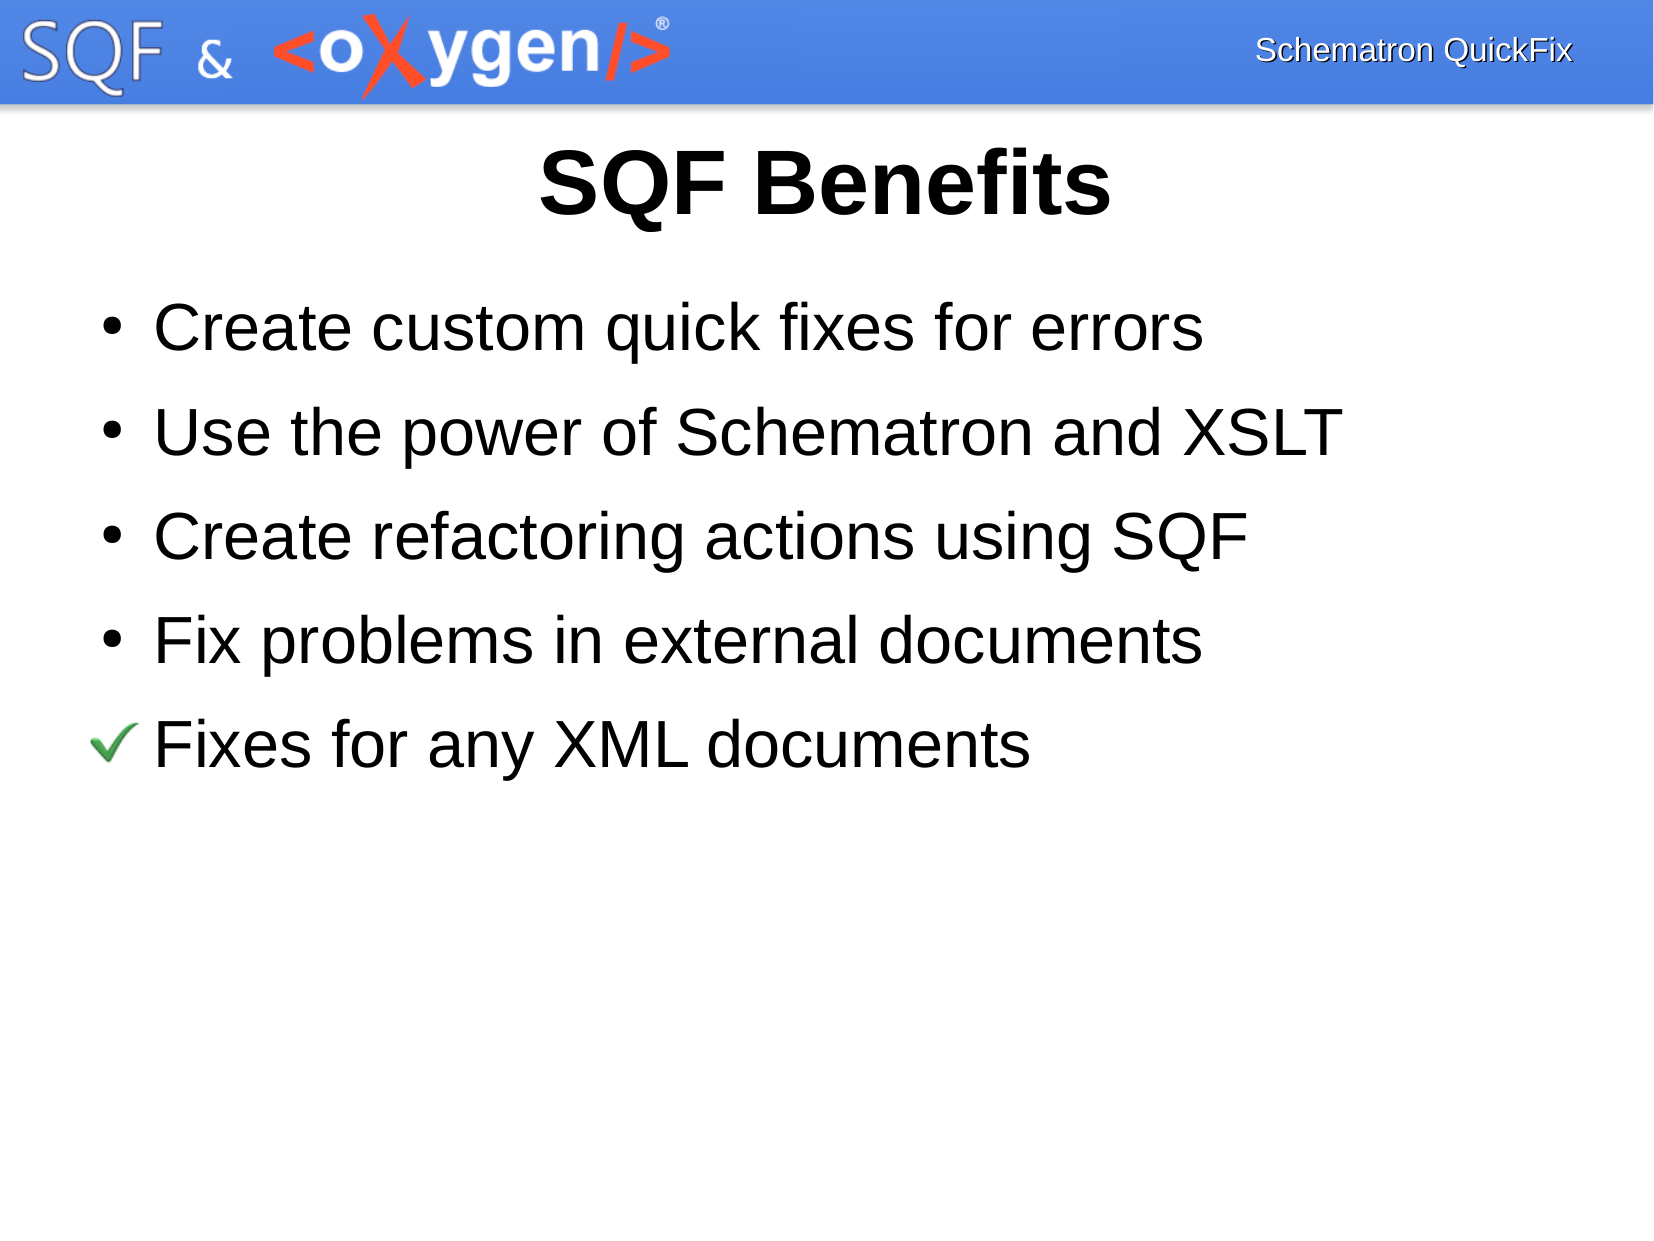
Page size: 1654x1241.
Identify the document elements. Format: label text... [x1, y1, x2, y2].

picture [88, 717, 139, 768]
picture [0, 0, 1654, 118]
list Create custom quick fixes for errors Use the power of Schematron and XSLT Create refactoring actions using SQF Fix problems in external documents Fixes for any XML documents [82, 290, 1571, 1152]
title SQF Benefits [82, 78, 1571, 287]
